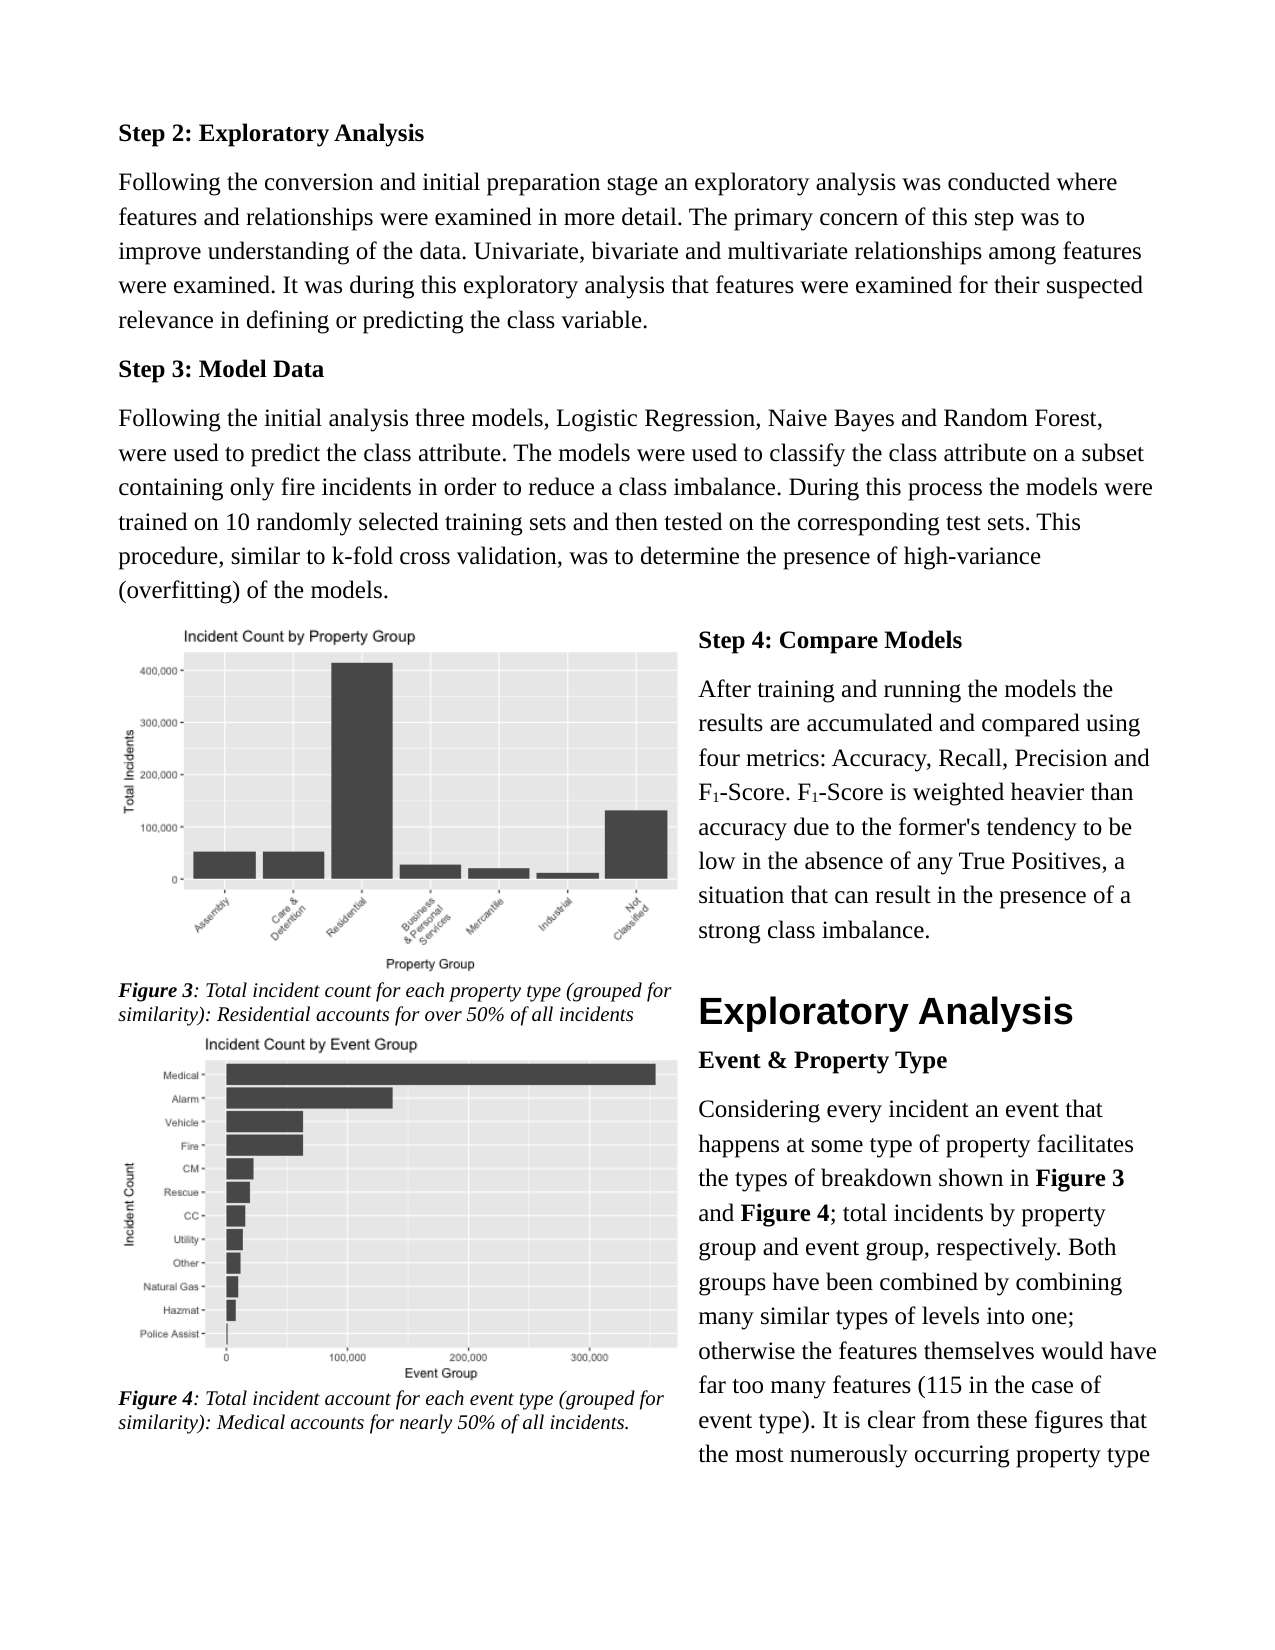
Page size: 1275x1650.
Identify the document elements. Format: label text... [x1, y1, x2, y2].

text After training and running the models the results are accumulated and compared using four metrics: Accuracy, Recall, Precision and F1-Score. F1-Score is weighted heavier than accuracy due to the former's tendency to be low in the absence of any True Positives, a situation that can result in the presence of a strong class imbalance. [683, 674, 1157, 944]
text Step 2: Exploratory Analysis [118, 118, 1157, 147]
text Following the initial analysis three models, Logistic Regression, Naive Bayes and Random Forest, were used to predict the class attribute. The models were used to classify the class attribute on a subset containing only fire incidents in order to reduce a class imbalance. During this process the models were trained on 10 randomly selected training sets and then tested on the corresponding test sets. This procedure, similar to k-fold cross validation, was to determine the presence of high-variance (overfitting) of the models. [118, 403, 1157, 604]
text Step 3: Model Data [118, 354, 1157, 383]
text Step 4: Compare Models [683, 625, 1157, 653]
subtitle Exploratory Analysis [683, 989, 1157, 1033]
text Following the conversion and initial preparation stage an exploratory analysis was conducted where features and relationships were examined in more detail. The primary concern of this step was to improve understanding of the data. Univariate, bivariate and multivariate relationships among features were examined. It was during this exploratory analysis that features were examined for their suspected relevance in defining or predicting the class variable. [118, 167, 1157, 334]
text Figure 4: Total incident account for each event type (grouped for similarity): Medical accounts for nearly 50% of all incidents. [118, 1386, 683, 1434]
text [118, 1434, 683, 1477]
picture [118, 1032, 683, 1386]
text Figure 3: Total incident count for each property type (grouped for similarity): Residential accounts for over 50% of all incidents [118, 978, 683, 1032]
picture [118, 624, 683, 978]
text Considering every incident an event that happens at some type of property facilitates the types of breakdown shown in Figure 3 and Figure 4; total incidents by property group and event group, respectively. Both groups have been combined by combining many similar types of levels into one; otherwise the features themselves would have far too many features (115 in the case of event type). It is clear from these figures that the most numerously occurring property type [683, 1094, 1157, 1468]
text Event & Property Type [683, 1045, 1157, 1074]
